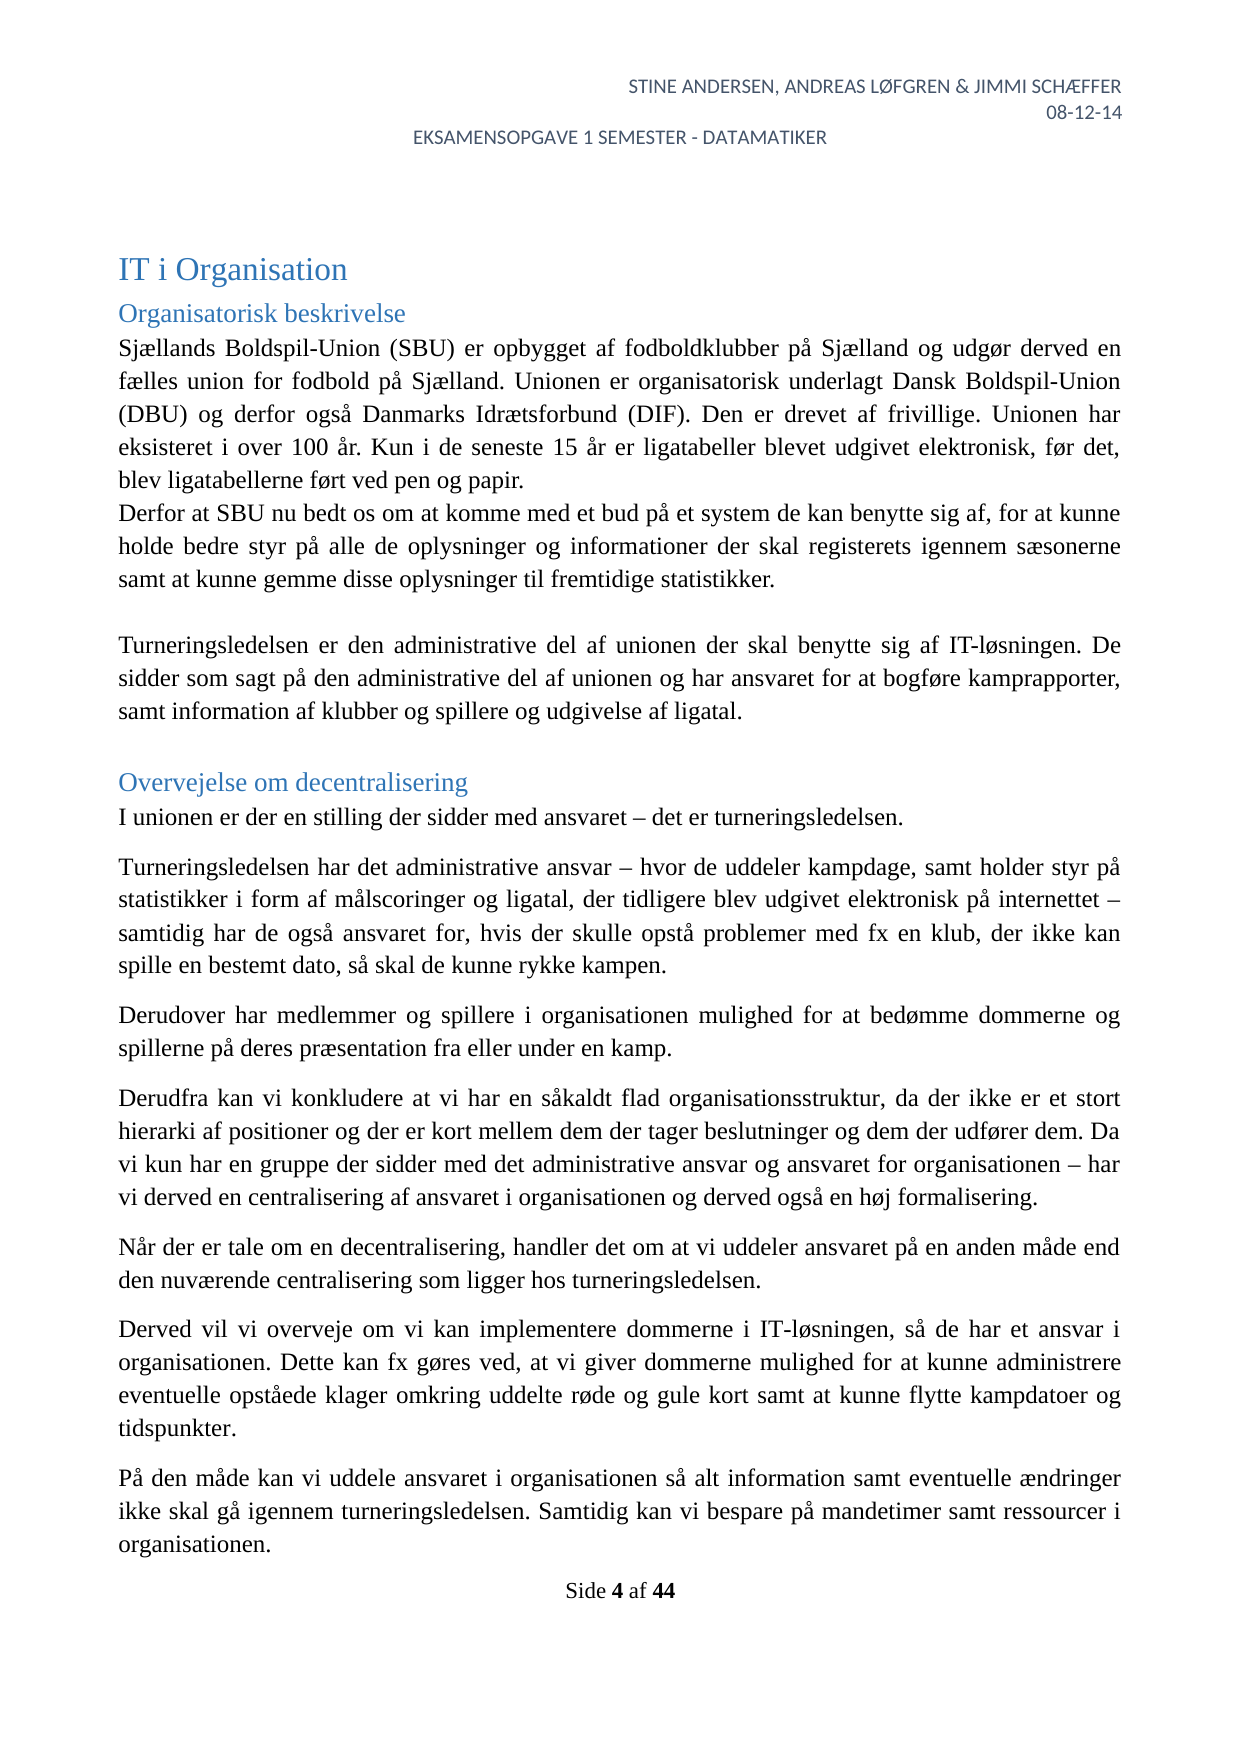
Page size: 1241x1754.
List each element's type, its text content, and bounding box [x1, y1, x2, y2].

text På den måde kan vi uddele ansvaret i organisationen så alt information samt eventuelle ændringer ikke skal gå igennem turneringsledelsen. Samtidig kan vi bespare på mandetimer samt ressourcer i organisationen. [118, 1463, 1122, 1558]
list Sjællands Boldspil-Union (SBU) er opbygget af fodboldklubber på Sjælland og udgør derved en fælles union for fodbold på Sjælland. Unionen er organisatorisk underlagt Dansk Boldspil-Union (DBU) og derfor også Danmarks Idrætsforbund (DIF). Den er drevet af frivillige. Unionen har eksisteret i over 100 år. Kun i de seneste 15 år er ligatabeller blevet udgivet elektronisk, før det, blev ligatabellerne ført ved pen og papir. [118, 333, 1122, 493]
text Derudover har medlemmer og spillere i organisationen mulighed for at bedømme dommerne og spillerne på deres præsentation fra eller under en kamp. [118, 1000, 1122, 1062]
subtitle IT i Organisation [118, 249, 1122, 287]
text Derudfra kan vi konkludere at vi har en såkaldt flad organisationsstruktur, da der ikke er et stort hierarki af positioner og der er kort mellem dem der tager beslutninger og dem der udfører dem. Da vi kun har en gruppe der sidder med det administrative ansvar og ansvaret for organisationen – har vi derved en centralisering af ansvaret i organisationen og derved også en høj formalisering. [118, 1083, 1122, 1211]
text Når der er tale om en decentralisering, handler det om at vi uddeler ansvaret på en anden måde end den nuværende centralisering som ligger hos turneringsledelsen. [118, 1232, 1122, 1293]
text Derved vil vi overveje om vi kan implementere dommerne i IT-løsningen, så de har et ansvar i organisationen. Dette kan fx gøres ved, at vi giver dommerne mulighed for at kunne administrere eventuelle opståede klager omkring uddelte røde og gule kort samt at kunne flytte kampdatoer og tidspunkter. [118, 1314, 1122, 1442]
text I unionen er der en stilling der sidder med ansvaret – det er turneringsledelsen. [118, 802, 1122, 831]
list Derfor at SBU nu bedt os om at komme med et bud på et system de kan benytte sig af, for at kunne holde bedre styr på alle de oplysninger og informationer der skal registerets igennem sæsonerne samt at kunne gemme disse oplysninger til fremtidige statistikker. [118, 498, 1122, 593]
subtitle Organisatorisk beskrivelse [118, 297, 1122, 328]
list Turneringsledelsen er den administrative del af unionen der skal benytte sig af IT-løsningen. De sidder som sagt på den administrative del af unionen og har ansvaret for at bogføre kamprapporter, samt information af klubber og spillere og udgivelse af ligatal. [118, 630, 1122, 725]
text Turneringsledelsen har det administrative ansvar – hvor de uddeler kampdage, samt holder styr på statistikker i form af målscoringer og ligatal, der tidligere blev udgivet elektronisk på internettet – samtidig har de også ansvaret for, hvis der skulle opstå problemer med fx en klub, der ikke kan spille en bestemt dato, så skal de kunne rykke kampen. [118, 852, 1122, 979]
subtitle Overvejelse om decentralisering [118, 766, 1122, 797]
